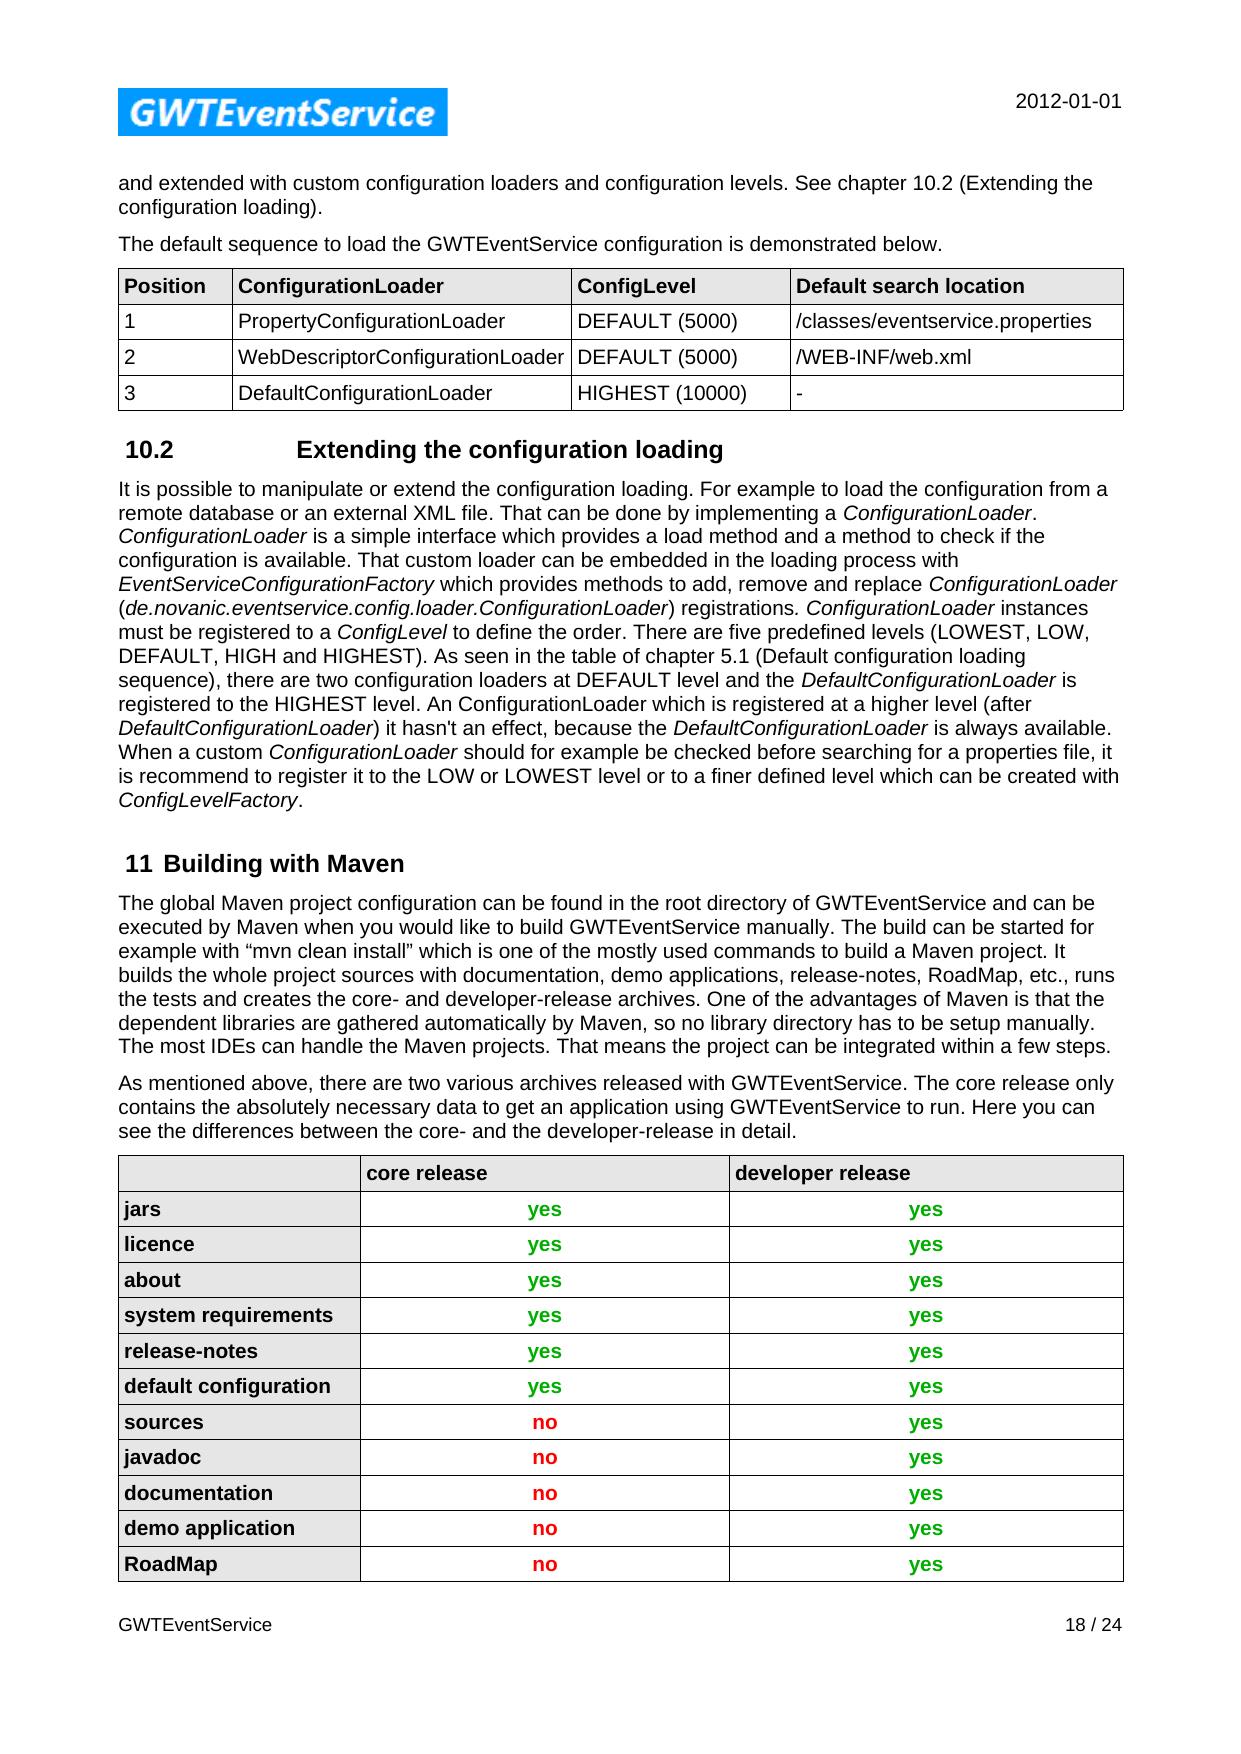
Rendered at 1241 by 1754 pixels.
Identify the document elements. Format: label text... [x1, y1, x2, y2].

table_cell javadoc [119, 1440, 360, 1475]
table_cell yes [730, 1227, 1123, 1262]
table_cell /WEB-INF/web.xml [791, 340, 1123, 375]
text The global Maven project configuration can be found in the root directory of GWTEventService and can be executed by Maven when you would like to build GWTEventService manually. The build can be started for example with “mvn clean install” which is one of the mostly used commands to build a Maven project. It builds the whole project sources with documentation, demo applications, release-notes, RoadMap, etc., runs the tests and creates the core- and developer-release archives. One of the advantages of Maven is that the dependent libraries are gathered automatically by Maven, so no library directory has to be setup manually. The most IDEs can handle the Maven projects. That means the project can be integrated within a few steps. [118, 891, 1122, 1058]
table_cell DefaultConfigurationLoader [233, 376, 571, 410]
table_cell jars [119, 1192, 360, 1226]
table_cell yes [730, 1405, 1123, 1439]
table_cell 2 [119, 340, 232, 375]
table_cell DEFAULT (5000) [572, 340, 790, 375]
table_header Position [119, 269, 232, 304]
table_cell yes [730, 1192, 1123, 1226]
table_cell yes [730, 1334, 1123, 1368]
table_cell no [361, 1476, 729, 1510]
table_header ConfigurationLoader [233, 269, 571, 304]
table_cell yes [730, 1369, 1123, 1404]
table_cell yes [361, 1227, 729, 1262]
table_cell system requirements [119, 1298, 360, 1333]
table_cell yes [361, 1192, 729, 1226]
table_cell about [119, 1263, 360, 1297]
table_cell HIGHEST (10000) [572, 376, 790, 410]
table_cell no [361, 1405, 729, 1439]
table_cell no [361, 1440, 729, 1475]
table_cell RoadMap [119, 1547, 360, 1581]
text As mentioned above, there are two various archives released with GWTEventService. The core release only contains the absolutely necessary data to get an application using GWTEventService to run. Here you can see the differences between the core- and the developer-release in detail. [118, 1071, 1122, 1143]
text It is possible to manipulate or extend the configuration loading. For example to load the configuration from a remote database or an external XML file. That can be done by implementing a ConfigurationLoader. ConfigurationLoader is a simple interface which provides a load method and a method to check if the configuration is available. That custom loader can be embedded in the loading process with EventServiceConfigurationFactory which provides methods to add, remove and replace ConfigurationLoader (de.novanic.eventservice.config.loader.ConfigurationLoader) registrations. ConfigurationLoader instances must be registered to a ConfigLevel to define the order. There are five predefined levels (LOWEST, LOW, DEFAULT, HIGH and HIGHEST). As seen in the table of chapter 5.1 (Default configuration loading sequence), there are two configuration loaders at DEFAULT level and the DefaultConfigurationLoader is registered to the HIGHEST level. An ConfigurationLoader which is registered at a higher level (after DefaultConfigurationLoader) it hasn't an effect, because the DefaultConfigurationLoader is always available. When a custom ConfigurationLoader should for example be checked before searching for a properties file, it is recommend to register it to the LOW or LOWEST level or to a finer defined level which can be created with ConfigLevelFactory. [118, 476, 1122, 812]
table_cell licence [119, 1227, 360, 1262]
table_cell 3 [119, 376, 232, 410]
subtitle Extending the configuration loading [118, 435, 1122, 464]
table_cell yes [730, 1547, 1123, 1581]
table_cell yes [361, 1334, 729, 1368]
table_header core release [361, 1156, 729, 1191]
table_cell /classes/eventservice.properties [791, 305, 1123, 339]
table_cell yes [730, 1263, 1123, 1297]
table_cell - [791, 376, 1123, 410]
table_header developer release [730, 1156, 1123, 1191]
table_header Default search location [791, 269, 1123, 304]
table_cell sources [119, 1405, 360, 1439]
text and extended with custom configuration loaders and configuration levels. See chapter 10.2 (Extending the configuration loading). [118, 171, 1122, 219]
table_header ConfigLevel [572, 269, 790, 304]
subtitle Building with Maven [118, 849, 1122, 878]
table_cell demo application [119, 1511, 360, 1546]
table_cell release-notes [119, 1334, 360, 1368]
table_cell no [361, 1511, 729, 1546]
table_cell default configuration [119, 1369, 360, 1404]
table_header [119, 1156, 360, 1191]
table_cell yes [361, 1263, 729, 1297]
text The default sequence to load the GWTEventService configuration is demonstrated below. [118, 232, 1122, 256]
table_cell no [361, 1547, 729, 1581]
table_cell yes [361, 1369, 729, 1404]
table_cell yes [730, 1476, 1123, 1510]
picture [118, 88, 448, 136]
table_cell yes [730, 1298, 1123, 1333]
table_cell DEFAULT (5000) [572, 305, 790, 339]
table_cell yes [730, 1511, 1123, 1546]
table_cell 1 [119, 305, 232, 339]
table_cell PropertyConfigurationLoader [233, 305, 571, 339]
table_cell documentation [119, 1476, 360, 1510]
table_cell yes [361, 1298, 729, 1333]
table_cell yes [730, 1440, 1123, 1475]
table_cell WebDescriptorConfigurationLoader [233, 340, 571, 375]
